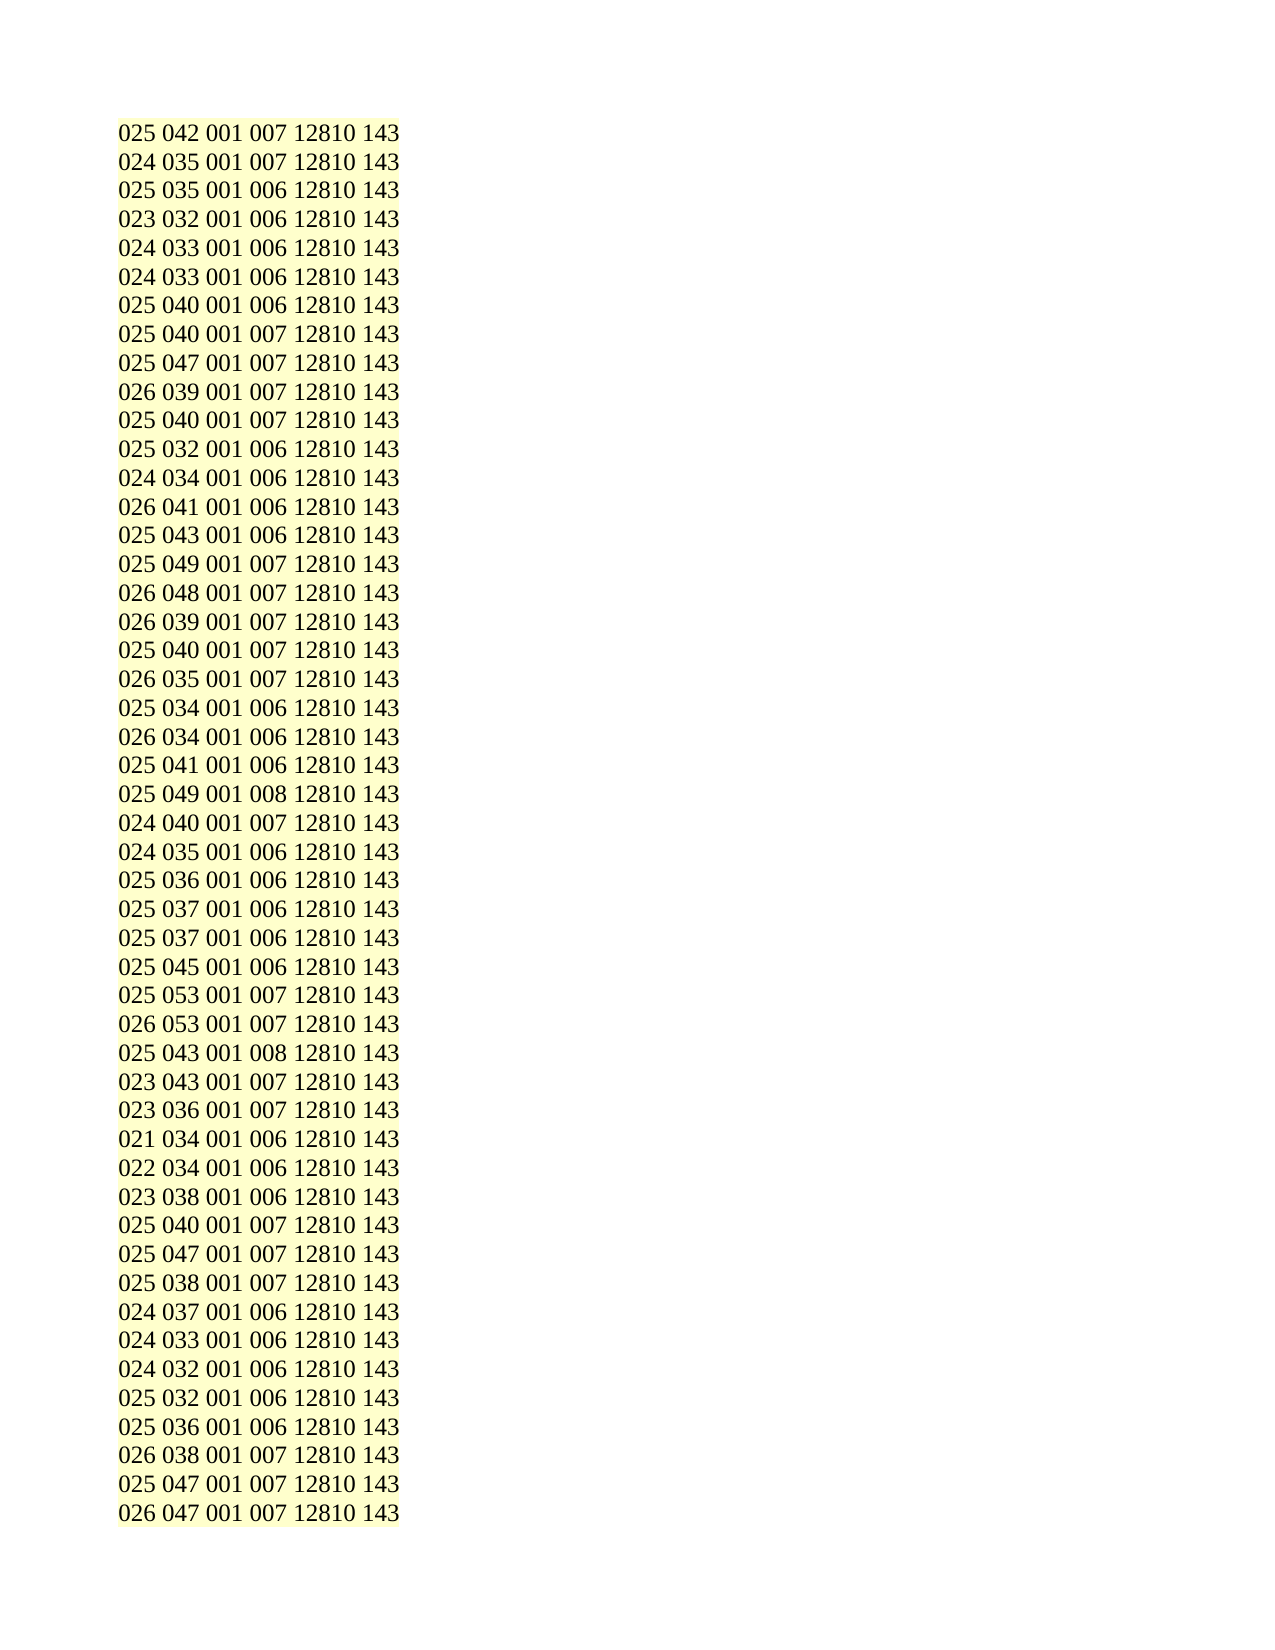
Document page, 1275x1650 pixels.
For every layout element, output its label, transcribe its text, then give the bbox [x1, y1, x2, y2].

text 025 047 001 007 12810 143 [118, 1239, 1157, 1268]
text 025 037 001 006 12810 143 [118, 894, 1157, 923]
text 025 041 001 006 12810 143 [118, 751, 1157, 779]
text 026 047 001 007 12810 143 [118, 1498, 1157, 1527]
text 024 033 001 006 12810 143 [118, 233, 1157, 262]
text 026 039 001 007 12810 143 [118, 607, 1157, 636]
text 025 040 001 006 12810 143 [118, 291, 1157, 319]
text 025 032 001 006 12810 143 [118, 434, 1157, 463]
text 024 034 001 006 12810 143 [118, 463, 1157, 492]
text 026 039 001 007 12810 143 [118, 377, 1157, 406]
text 025 042 001 007 12810 143 [118, 118, 1157, 147]
text 025 034 001 006 12810 143 [118, 693, 1157, 722]
text 026 041 001 006 12810 143 [118, 492, 1157, 521]
text 026 035 001 007 12810 143 [118, 664, 1157, 693]
text 025 037 001 006 12810 143 [118, 923, 1157, 952]
text 025 053 001 007 12810 143 [118, 981, 1157, 1009]
text 025 049 001 008 12810 143 [118, 779, 1157, 808]
text 025 047 001 007 12810 143 [118, 348, 1157, 377]
text 024 035 001 006 12810 143 [118, 837, 1157, 866]
text 025 036 001 006 12810 143 [118, 866, 1157, 894]
text 024 033 001 006 12810 143 [118, 262, 1157, 291]
text 026 038 001 007 12810 143 [118, 1441, 1157, 1469]
text 025 035 001 006 12810 143 [118, 176, 1157, 204]
text 023 038 001 006 12810 143 [118, 1182, 1157, 1211]
text 023 032 001 006 12810 143 [118, 204, 1157, 233]
text 025 043 001 008 12810 143 [118, 1038, 1157, 1067]
text 021 034 001 006 12810 143 [118, 1124, 1157, 1153]
text 026 048 001 007 12810 143 [118, 578, 1157, 607]
text 025 032 001 006 12810 143 [118, 1383, 1157, 1412]
text 025 045 001 006 12810 143 [118, 952, 1157, 981]
text 026 034 001 006 12810 143 [118, 722, 1157, 751]
text 025 040 001 007 12810 143 [118, 636, 1157, 664]
text 026 053 001 007 12810 143 [118, 1009, 1157, 1038]
text 025 043 001 006 12810 143 [118, 521, 1157, 549]
text 024 033 001 006 12810 143 [118, 1326, 1157, 1354]
text 024 032 001 006 12810 143 [118, 1354, 1157, 1383]
text 025 038 001 007 12810 143 [118, 1268, 1157, 1297]
text 024 035 001 007 12810 143 [118, 147, 1157, 176]
text 025 047 001 007 12810 143 [118, 1469, 1157, 1498]
text 024 040 001 007 12810 143 [118, 808, 1157, 837]
text 025 040 001 007 12810 143 [118, 319, 1157, 348]
text 024 037 001 006 12810 143 [118, 1297, 1157, 1326]
text 023 043 001 007 12810 143 [118, 1067, 1157, 1096]
text 025 040 001 007 12810 143 [118, 1211, 1157, 1239]
text 025 036 001 006 12810 143 [118, 1412, 1157, 1441]
text 025 049 001 007 12810 143 [118, 549, 1157, 578]
text 023 036 001 007 12810 143 [118, 1096, 1157, 1124]
text 025 040 001 007 12810 143 [118, 406, 1157, 434]
text 022 034 001 006 12810 143 [118, 1153, 1157, 1182]
